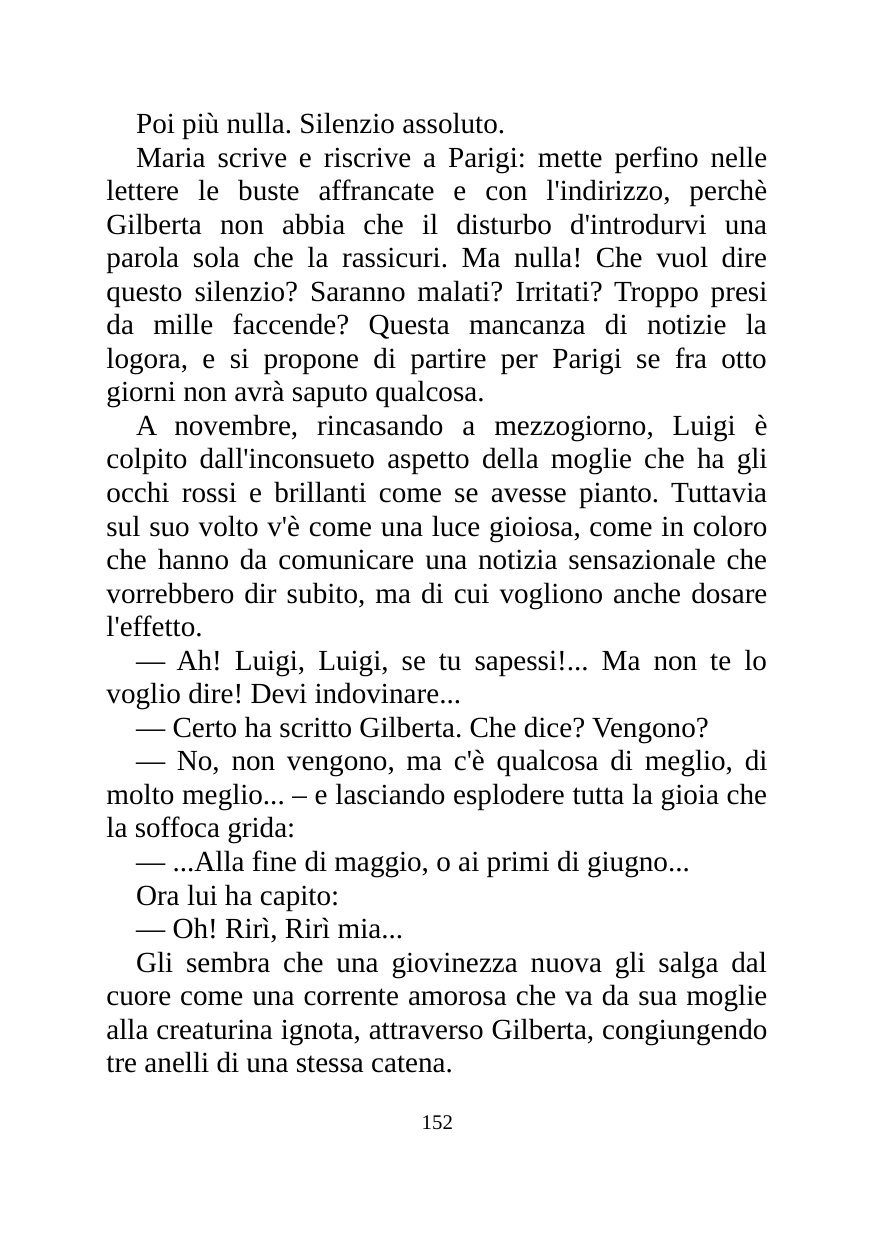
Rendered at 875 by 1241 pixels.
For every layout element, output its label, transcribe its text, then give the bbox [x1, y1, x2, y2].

text — ...Alla fine di maggio, o ai primi di giugno... [106, 844, 768, 878]
text Maria scrive e riscrive a Parigi: mette perfino nelle lettere le buste affrancate e con l'indirizzo, perchè Gilberta non abbia che il disturbo d'introdurvi una parola sola che la rassicuri. Ma nulla! Che vuol dire questo silenzio? Saranno malati? Irritati? Troppo presi da mille faccende? Questa mancanza di notizie la logora, e si propone di partire per Parigi se fra otto giorni non avrà saputo qualcosa. [106, 140, 768, 408]
text Poi più nulla. Silenzio assoluto. [106, 106, 768, 140]
text Ora lui ha capito: [106, 878, 768, 911]
text — Ah! Luigi, Luigi, se tu sapessi!... Ma non te lo voglio dire! Devi indovinare... [106, 643, 768, 710]
text — Oh! Rirì, Rirì mia... [106, 911, 768, 945]
text — Certo ha scritto Gilberta. Che dice? Vengono? [106, 710, 768, 743]
text Gli sembra che una giovinezza nuova gli salga dal cuore come una corrente amorosa che va da sua moglie alla creaturina ignota, attraverso Gilberta, congiungendo tre anelli di una stessa catena. [106, 945, 768, 1079]
text A novembre, rincasando a mezzogiorno, Luigi è colpito dall'inconsueto aspetto della moglie che ha gli occhi rossi e brillanti come se avesse pianto. Tuttavia sul suo volto v'è come una luce gioiosa, come in coloro che hanno da comunicare una notizia sensazionale che vorrebbero dir subito, ma di cui vogliono anche dosare l'effetto. [106, 408, 768, 643]
text — No, non vengono, ma c'è qualcosa di meglio, di molto meglio... – e lasciando esplodere tutta la gioia che la soffoca grida: [106, 743, 768, 844]
